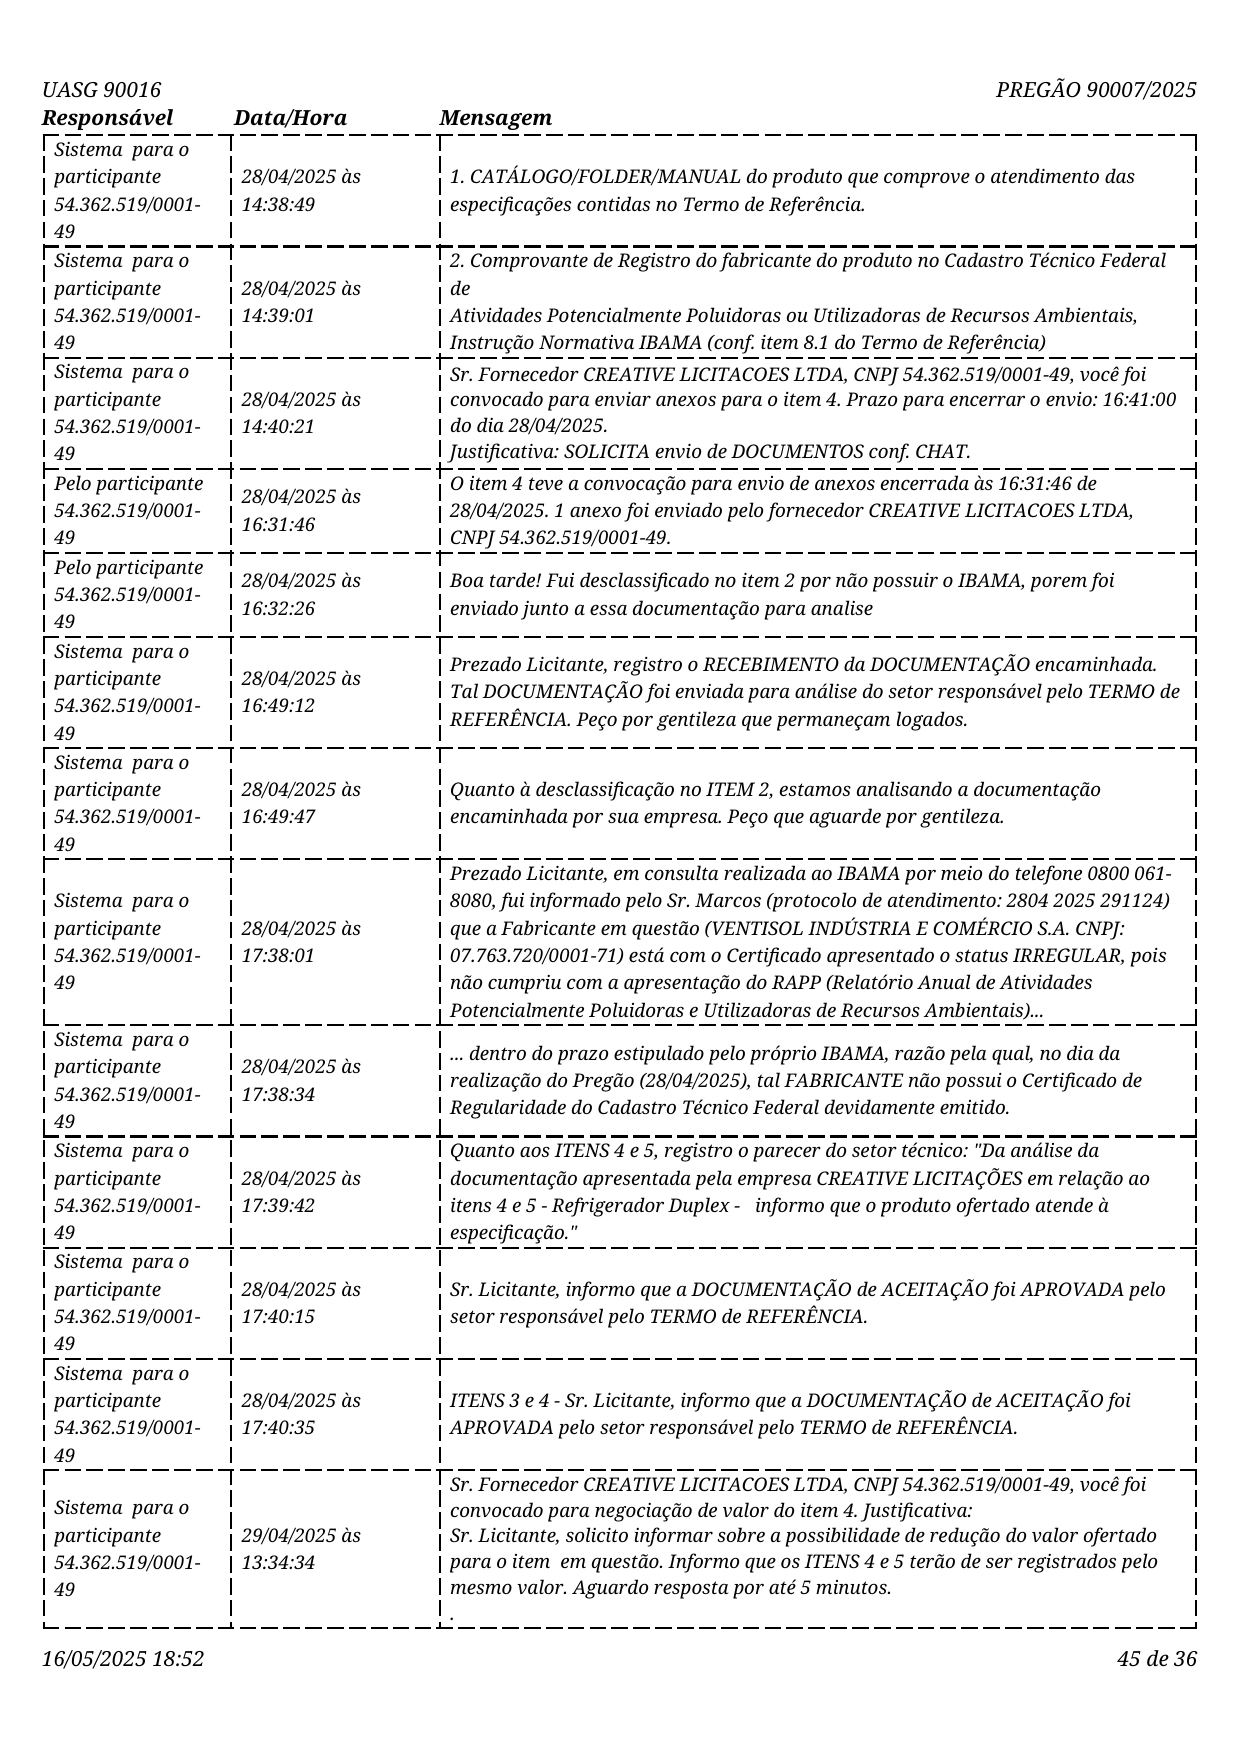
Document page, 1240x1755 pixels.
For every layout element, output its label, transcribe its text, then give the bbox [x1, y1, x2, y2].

table_cell 28/04/2025 às 16:32:26 [231, 552, 439, 636]
table_cell 2. Comprovante de Registro do fabricante do produto no Cadastro Técnico Federal de Atividades Potencialmente Poluidoras ou Utilizadoras de Recursos Ambientais, Instrução Normativa IBAMA (conf. item 8.1 do Termo de Referência) [440, 245, 1196, 357]
table_cell Prezado Licitante, em consulta realizada ao IBAMA por meio do telefone 0800 061-8080, fui informado pelo Sr. Marcos (protocolo de atendimento: 2804 2025 291124) que a Fabricante em questão (VENTISOL INDÚSTRIA E COMÉRCIO S.A. CNPJ: 07.763.720/0001-71) está com o Certificado apresentado o status IRREGULAR, pois não cumpriu com a apresentação do RAPP (Relatório Anual de Atividades Potencialmente Poluidoras e Utilizadoras de Recursos Ambientais)... [440, 858, 1196, 1024]
table_cell 28/04/2025 às 16:31:46 [231, 468, 439, 552]
table_cell 28/04/2025 às 14:39:01 [231, 245, 439, 357]
table_header 1. CATÁLOGO/FOLDER/MANUAL do produto que comprove o atendimento das especificações contidas no Termo de Referência. [440, 134, 1196, 245]
table_cell 28/04/2025 às 17:39:42 [231, 1135, 439, 1247]
table_cell 28/04/2025 às 16:49:47 [231, 747, 439, 858]
table_header Sistema para o participante 54.362.519/0001-49 [44, 134, 231, 245]
table_cell Sr. Licitante, informo que a DOCUMENTAÇÃO de ACEITAÇÃO foi APROVADA pelo setor responsável pelo TERMO de REFERÊNCIA. [440, 1247, 1196, 1358]
table_cell Sistema para o participante 54.362.519/0001-49 [44, 1358, 231, 1469]
table_cell Pelo participante 54.362.519/0001-49 [44, 552, 231, 636]
table_cell Sistema para o participante 54.362.519/0001-49 [44, 747, 231, 858]
text Responsável Data/Hora Mensagem [42, 103, 1199, 132]
table_cell 28/04/2025 às 17:38:34 [231, 1024, 439, 1135]
table_cell Boa tarde! Fui desclassificado no item 2 por não possuir o IBAMA, porem foi enviado junto a essa documentação para analise [440, 552, 1196, 636]
table_cell ITENS 3 e 4 - Sr. Licitante, informo que a DOCUMENTAÇÃO de ACEITAÇÃO foi APROVADA pelo setor responsável pelo TERMO de REFERÊNCIA. [440, 1358, 1196, 1469]
table_cell Sistema para o participante 54.362.519/0001-49 [44, 1135, 231, 1247]
table_cell Sistema para o participante 54.362.519/0001-49 [44, 357, 231, 468]
table_cell O item 4 teve a convocação para envio de anexos encerrada às 16:31:46 de 28/04/2025. 1 anexo foi enviado pelo fornecedor CREATIVE LICITACOES LTDA, CNPJ 54.362.519/0001-49. [440, 468, 1196, 552]
table_cell Sistema para o participante 54.362.519/0001-49 [44, 1024, 231, 1135]
table_cell Sistema para o participante 54.362.519/0001-49 [44, 858, 231, 1024]
table_cell Sistema para o participante 54.362.519/0001-49 [44, 245, 231, 357]
table_cell 29/04/2025 às 13:34:34 [231, 1469, 439, 1627]
table_cell 28/04/2025 às 17:40:15 [231, 1247, 439, 1358]
table_cell Prezado Licitante, registro o RECEBIMENTO da DOCUMENTAÇÃO encaminhada. Tal DOCUMENTAÇÃO foi enviada para análise do setor responsável pelo TERMO de REFERÊNCIA. Peço por gentileza que permaneçam logados. [440, 636, 1196, 747]
table_cell 28/04/2025 às 17:38:01 [231, 858, 439, 1024]
table_cell 28/04/2025 às 17:40:35 [231, 1358, 439, 1469]
table_cell 28/04/2025 às 14:40:21 [231, 357, 439, 468]
table_cell Sistema para o participante 54.362.519/0001-49 [44, 1247, 231, 1358]
table_cell ... dentro do prazo estipulado pelo próprio IBAMA, razão pela qual, no dia da realização do Pregão (28/04/2025), tal FABRICANTE não possui o Certificado de Regularidade do Cadastro Técnico Federal devidamente emitido. [440, 1024, 1196, 1135]
table_cell Quanto aos ITENS 4 e 5, registro o parecer do setor técnico: "Da análise da documentação apresentada pela empresa CREATIVE LICITAÇÕES em relação ao itens 4 e 5 - Refrigerador Duplex - informo que o produto ofertado atende à especificação." [440, 1135, 1196, 1247]
table_cell Sistema para o participante 54.362.519/0001-49 [44, 636, 231, 747]
table_cell Quanto à desclassificação no ITEM 2, estamos analisando a documentação encaminhada por sua empresa. Peço que aguarde por gentileza. [440, 747, 1196, 858]
table_header 28/04/2025 às 14:38:49 [231, 134, 439, 245]
table_cell Pelo participante 54.362.519/0001-49 [44, 468, 231, 552]
table_cell Sr. Fornecedor CREATIVE LICITACOES LTDA, CNPJ 54.362.519/0001-49, você foi convocado para negociação de valor do item 4. Justificativa: Sr. Licitante, solicito informar sobre a possibilidade de redução do valor ofertado para o item em questão. Informo que os ITENS 4 e 5 terão de ser registrados pelo mesmo valor. Aguardo resposta por até 5 minutos. . [440, 1469, 1196, 1627]
table_cell Sistema para o participante 54.362.519/0001-49 [44, 1469, 231, 1627]
table_cell 28/04/2025 às 16:49:12 [231, 636, 439, 747]
table_cell Sr. Fornecedor CREATIVE LICITACOES LTDA, CNPJ 54.362.519/0001-49, você foi convocado para enviar anexos para o item 4. Prazo para encerrar o envio: 16:41:00 do dia 28/04/2025. Justificativa: SOLICITA envio de DOCUMENTOS conf. CHAT. [440, 357, 1196, 468]
